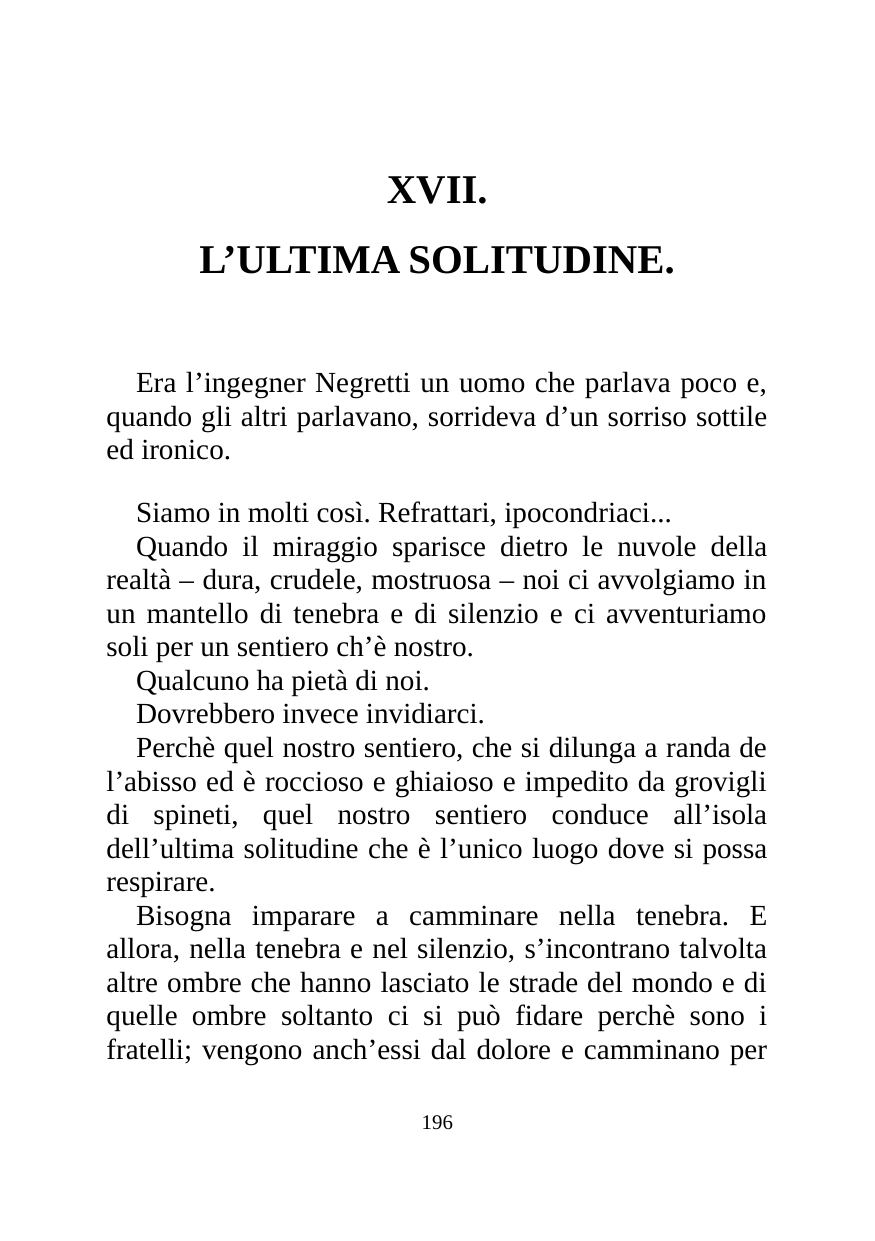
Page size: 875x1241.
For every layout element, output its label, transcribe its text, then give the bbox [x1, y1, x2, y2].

text Perchè quel nostro sentiero, che si dilunga a randa de l’abisso ed è roccioso e ghiaioso e impedito da grovigli di spineti, quel nostro sentiero conduce all’isola dell’ultima solitudine che è l’unico luogo dove si possa respirare. [106, 730, 768, 898]
text Qualcuno ha pietà di noi. [106, 663, 768, 697]
text Dovrebbero invece invidiarci. [106, 697, 768, 730]
text Quando il miraggio sparisce dietro le nuvole della realtà – dura, crudele, mostruosa – noi ci avvolgiamo in un mantello di tenebra e di silenzio e ci avventuriamo soli per un sentiero ch’è nostro. [106, 529, 768, 663]
text Era l’ingegner Negretti un uomo che parlava poco e, quando gli altri parlavano, sorrideva d’un sorriso sottile ed ironico. [106, 365, 768, 466]
text Bisogna imparare a camminare nella tenebra. E allora, nella tenebra e nel silenzio, s’incontrano talvolta altre ombre che hanno lasciato le strade del mondo e di quelle ombre soltanto ci si può fidare perchè sono i fratelli; vengono anch’essi dal dolore e camminano per [106, 898, 768, 1066]
text Siamo in molti così. Refrattari, ipocondriaci... [106, 495, 768, 529]
subtitle XVII. L’ULTIMA SOLITUDINE. [106, 165, 768, 283]
